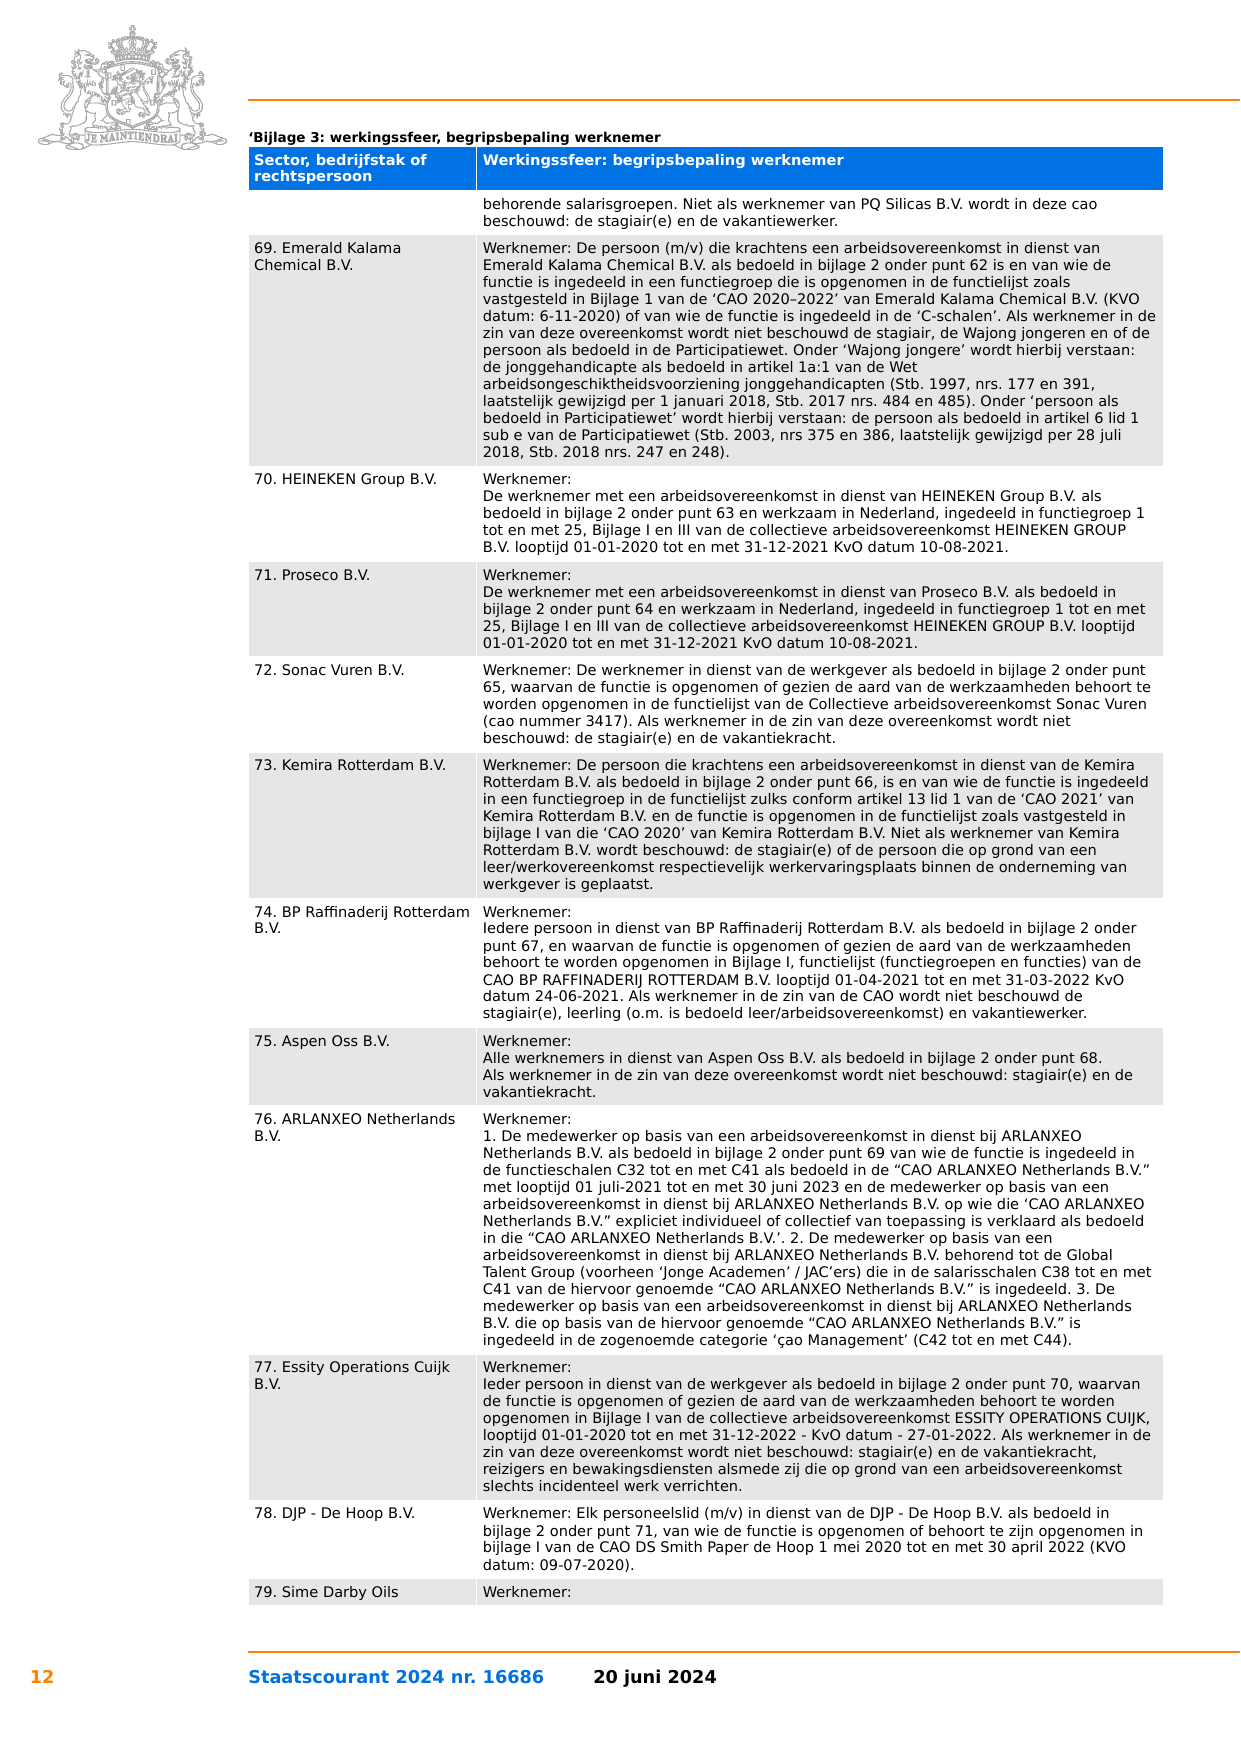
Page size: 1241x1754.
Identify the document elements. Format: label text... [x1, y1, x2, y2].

table_cell 79. Sime Darby Oils [249, 1579, 476, 1605]
table_cell Werknemer: [477, 1579, 1163, 1605]
table_cell 71. Proseco B.V. [249, 562, 476, 656]
table_cell Sector, bedrijfstak of rechtspersoon [249, 147, 476, 190]
table_cell 74. BP Raffinaderij Rotterdam B.V. [249, 899, 476, 1027]
table_cell Werknemer: Alle werknemers in dienst van Aspen Oss B.V. als bedoeld in bijlage 2 onder punt 68. Als werknemer in de zin van deze overeenkomst wordt niet beschouwd: stagiair(e) en de vakantiekracht. [477, 1028, 1163, 1105]
table_cell Werkingssfeer: begripsbepaling werknemer [477, 147, 1163, 190]
table_cell 69. Emerald Kalama Chemical B.V. [249, 235, 476, 466]
table_cell [249, 191, 476, 234]
table_cell 75. Aspen Oss B.V. [249, 1028, 476, 1105]
table_cell behorende salarisgroepen. Niet als werknemer van PQ Silicas B.V. wordt in deze cao beschouwd: de stagiair(e) en de vakantiewerker. [477, 191, 1163, 234]
picture [38, 25, 227, 150]
table_cell Werknemer: De persoon (m/v) die krachtens een arbeidsovereenkomst in dienst van Emerald Kalama Chemical B.V. als bedoeld in bijlage 2 onder punt 62 is en van wie de functie is ingedeeld in een functiegroep die is opgenomen in de functielijst zoals vastgesteld in Bijlage 1 van de ‘CAO 2020–2022’ van Emerald Kalama Chemical B.V. (KVO datum: 6-11-2020) of van wie de functie is ingedeeld in de ‘C-schalen’. Als werknemer in de zin van deze overeenkomst wordt niet beschouwd de stagiair, de Wajong jongeren en of de persoon als bedoeld in de Participatiewet. Onder ‘Wajong jongere’ wordt hierbij verstaan: de jonggehandicapte als bedoeld in artikel 1a:1 van de Wet arbeidsongeschiktheidsvoorziening jonggehandicapten (Stb. 1997, nrs. 177 en 391, laatstelijk gewijzigd per 1 januari 2018, Stb. 2017 nrs. 484 en 485). Onder ‘persoon als bedoeld in Participatiewet’ wordt hierbij verstaan: de persoon als bedoeld in artikel 6 lid 1 sub e van de Participatiewet (Stb. 2003, nrs 375 en 386, laatstelijk gewijzigd per 28 juli 2018, Stb. 2018 nrs. 247 en 248). [477, 235, 1163, 466]
table_cell Werknemer: De persoon die krachtens een arbeidsovereenkomst in dienst van de Kemira Rotterdam B.V. als bedoeld in bijlage 2 onder punt 66, is en van wie de functie is ingedeeld in een functiegroep in de functielijst zulks conform artikel 13 lid 1 van de ‘CAO 2021’ van Kemira Rotterdam B.V. en de functie is opgenomen in de functielijst zoals vastgesteld in bijlage I van die ‘CAO 2020’ van Kemira Rotterdam B.V. Niet als werknemer van Kemira Rotterdam B.V. wordt beschouwd: de stagiair(e) of de persoon die op grond van een leer/werkovereenkomst respectievelijk werkervaringsplaats binnen de onderneming van werkgever is geplaatst. [477, 753, 1163, 898]
table_cell Werknemer: Ieder persoon in dienst van de werkgever als bedoeld in bijlage 2 onder punt 70, waarvan de functie is opgenomen of gezien de aard van de werkzaamheden behoort te worden opgenomen in Bijlage I van de collectieve arbeidsovereenkomst ESSITY OPERATIONS CUIJK, looptijd 01-01-2020 tot en met 31-12-2022 - KvO datum - 27-01-2022. Als werknemer in de zin van deze overeenkomst wordt niet beschouwd: stagiair(e) en de vakantiekracht, reizigers en bewakingsdiensten alsmede zij die op grond van een arbeidsovereenkomst slechts incidenteel werk verrichten. [477, 1355, 1163, 1500]
table_cell Werknemer: De werknemer in dienst van de werkgever als bedoeld in bijlage 2 onder punt 65, waarvan de functie is opgenomen of gezien de aard van de werkzaamheden behoort te worden opgenomen in de functielijst van de Collectieve arbeidsovereenkomst Sonac Vuren (cao nummer 3417). Als werknemer in de zin van deze overeenkomst wordt niet beschouwd: de stagiair(e) en de vakantiekracht. [477, 657, 1163, 751]
table_cell 78. DJP - De Hoop B.V. [249, 1501, 476, 1578]
table_cell Werknemer: 1. De medewerker op basis van een arbeidsovereenkomst in dienst bij ARLANXEO Netherlands B.V. als bedoeld in bijlage 2 onder punt 69 van wie de functie is ingedeeld in de functieschalen C32 tot en met C41 als bedoeld in de “CAO ARLANXEO Netherlands B.V.” met looptijd 01 juli-2021 tot en met 30 juni 2023 en de medewerker op basis van een arbeidsovereenkomst in dienst bij ARLANXEO Netherlands B.V. op wie die ‘CAO ARLANXEO Netherlands B.V.” expliciet individueel of collectief van toepassing is verklaard als bedoeld in die “CAO ARLANXEO Netherlands B.V.’. 2. De medewerker op basis van een arbeidsovereenkomst in dienst bij ARLANXEO Netherlands B.V. behorend tot de Global Talent Group (voorheen ‘Jonge Academen’ / JAC’ers) die in de salarisschalen C38 tot en met C41 van de hiervoor genoemde “CAO ARLANXEO Netherlands B.V.” is ingedeeld. 3. De medewerker op basis van een arbeidsovereenkomst in dienst bij ARLANXEO Netherlands B.V. die op basis van de hiervoor genoemde “CAO ARLANXEO Netherlands B.V.” is ingedeeld in de zogenoemde categorie ‘çao Management’ (C42 tot en met C44). [477, 1106, 1163, 1353]
table_cell 77. Essity Operations Cuijk B.V. [249, 1355, 476, 1500]
table_cell 70. HEINEKEN Group B.V. [249, 467, 476, 561]
table_cell 76. ARLANXEO Netherlands B.V. [249, 1106, 476, 1353]
table_cell Werknemer: De werknemer met een arbeidsovereenkomst in dienst van Proseco B.V. als bedoeld in bijlage 2 onder punt 64 en werkzaam in Nederland, ingedeeld in functiegroep 1 tot en met 25, Bijlage I en III van de collectieve arbeidsovereenkomst HEINEKEN GROUP B.V. looptijd 01-01-2020 tot en met 31-12-2021 KvO datum 10-08-2021. [477, 562, 1163, 656]
table_header ‘Bijlage 3: werkingssfeer, begripsbepaling werknemer [248, 130, 1163, 146]
table_cell Werknemer: De werknemer met een arbeidsovereenkomst in dienst van HEINEKEN Group B.V. als bedoeld in bijlage 2 onder punt 63 en werkzaam in Nederland, ingedeeld in functiegroep 1 tot en met 25, Bijlage I en III van de collectieve arbeidsovereenkomst HEINEKEN GROUP B.V. looptijd 01-01-2020 tot en met 31-12-2021 KvO datum 10-08-2021. [477, 467, 1163, 561]
table_cell Werknemer: Elk personeelslid (m/v) in dienst van de DJP - De Hoop B.V. als bedoeld in bijlage 2 onder punt 71, van wie de functie is opgenomen of behoort te zijn opgenomen in bijlage I van de CAO DS Smith Paper de Hoop 1 mei 2020 tot en met 30 april 2022 (KVO datum: 09-07-2020). [477, 1501, 1163, 1578]
table_cell Werknemer: Iedere persoon in dienst van BP Raffinaderij Rotterdam B.V. als bedoeld in bijlage 2 onder punt 67, en waarvan de functie is opgenomen of gezien de aard van de werkzaamheden behoort te worden opgenomen in Bijlage I, functielijst (functiegroepen en functies) van de CAO BP RAFFINADERIJ ROTTERDAM B.V. looptijd 01-04-2021 tot en met 31-03-2022 KvO datum 24-06-2021. Als werknemer in de zin van de CAO wordt niet beschouwd de stagiair(e), leerling (o.m. is bedoeld leer/arbeidsovereenkomst) en vakantiewerker. [477, 899, 1163, 1027]
table_cell 73. Kemira Rotterdam B.V. [249, 753, 476, 898]
table_cell 72. Sonac Vuren B.V. [249, 657, 476, 751]
